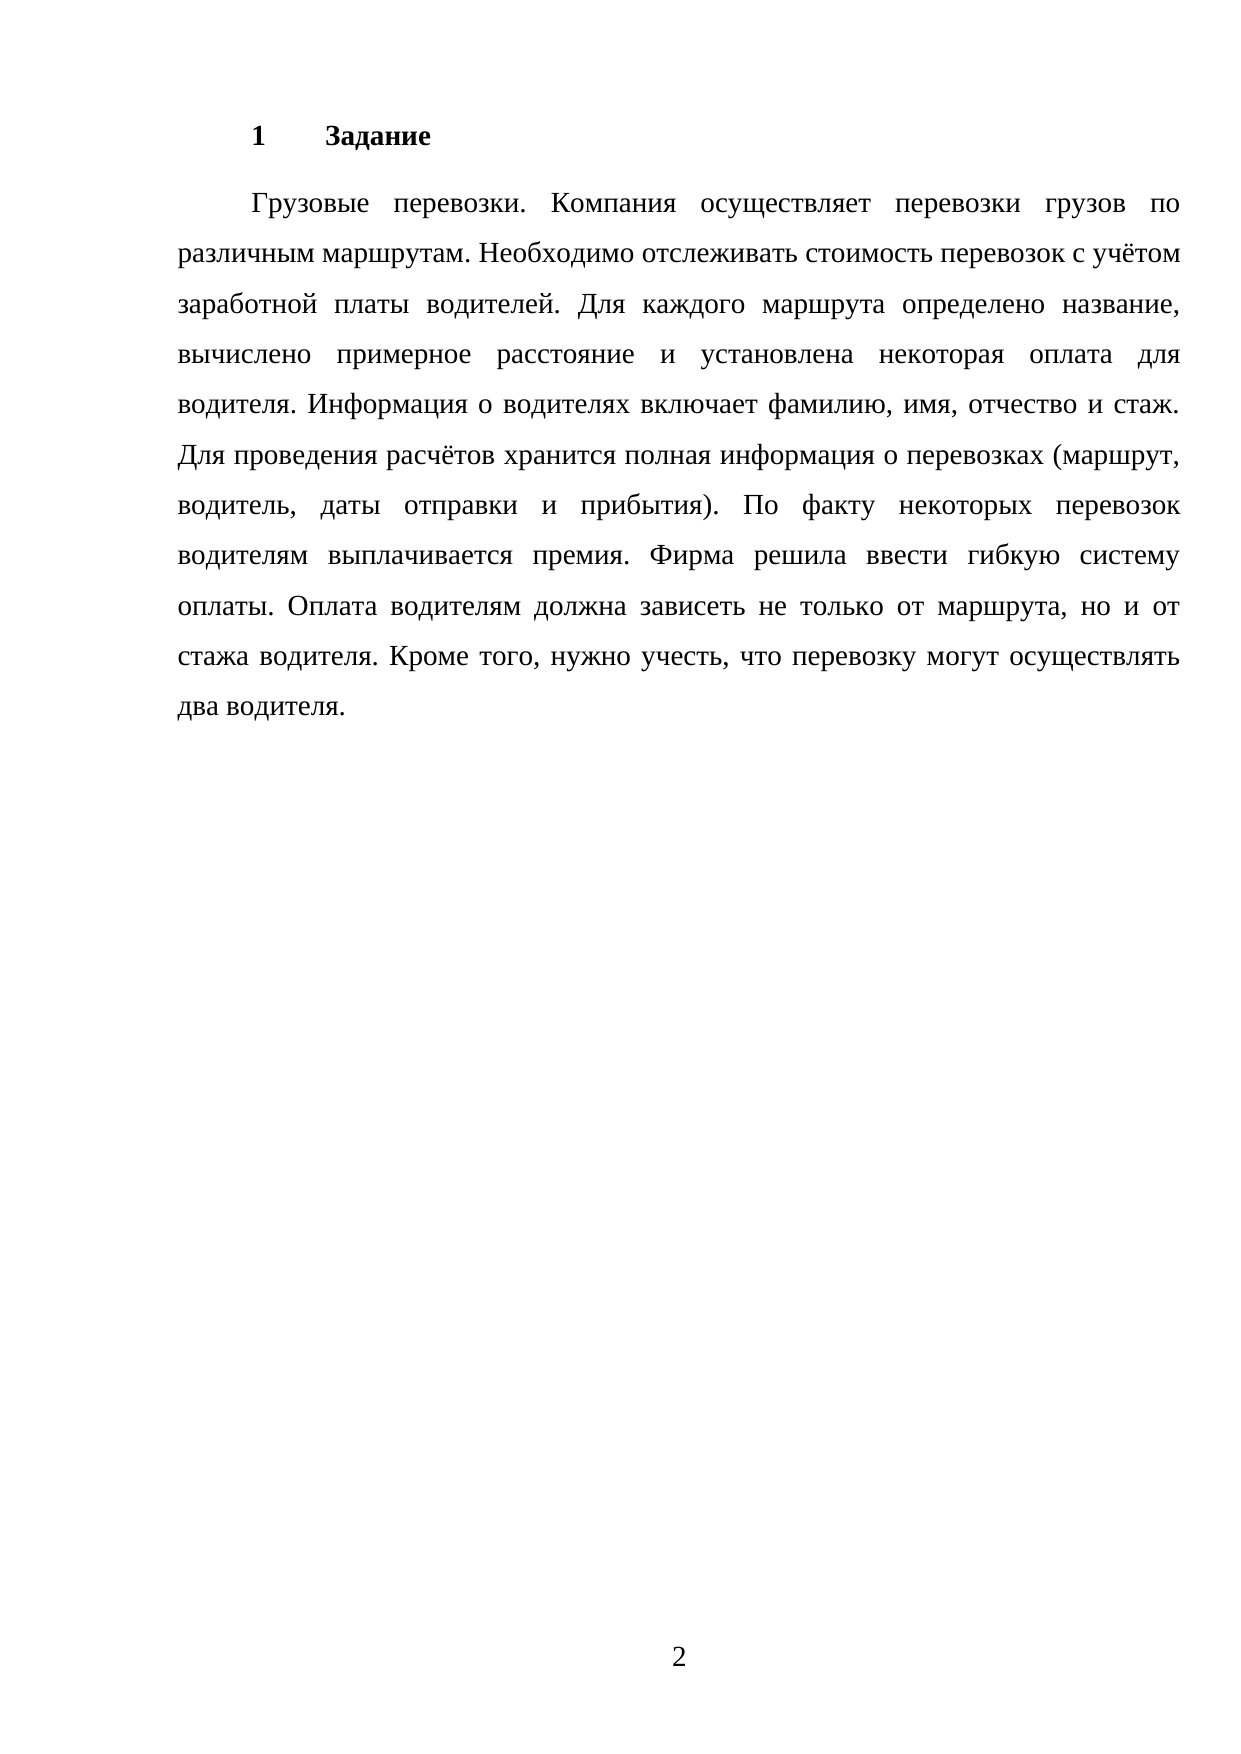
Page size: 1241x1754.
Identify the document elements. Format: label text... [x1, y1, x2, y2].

text Грузовые перевозки. Компания осуществляет перевозки грузов по различным маршрутам. Необходимо отслеживать стоимость перевозок с учётом заработной платы водителей. Для каждого маршрута определено название, вычислено примерное расстояние и установлена некоторая оплата для водителя. Информация о водителях включает фамилию, имя, отчество и стаж. Для проведения расчётов хранится полная информация о перевозках (маршрут, водитель, даты отправки и прибытия). По факту некоторых перевозок водителям выплачивается премия. Фирма решила ввести гибкую систему оплаты. Оплата водителям должна зависеть не только от маршрута, но и от стажа водителя. Кроме того, нужно учесть, что перевозку могут осуществлять два водителя. [177, 185, 1181, 722]
subtitle Задание [251, 118, 1181, 152]
